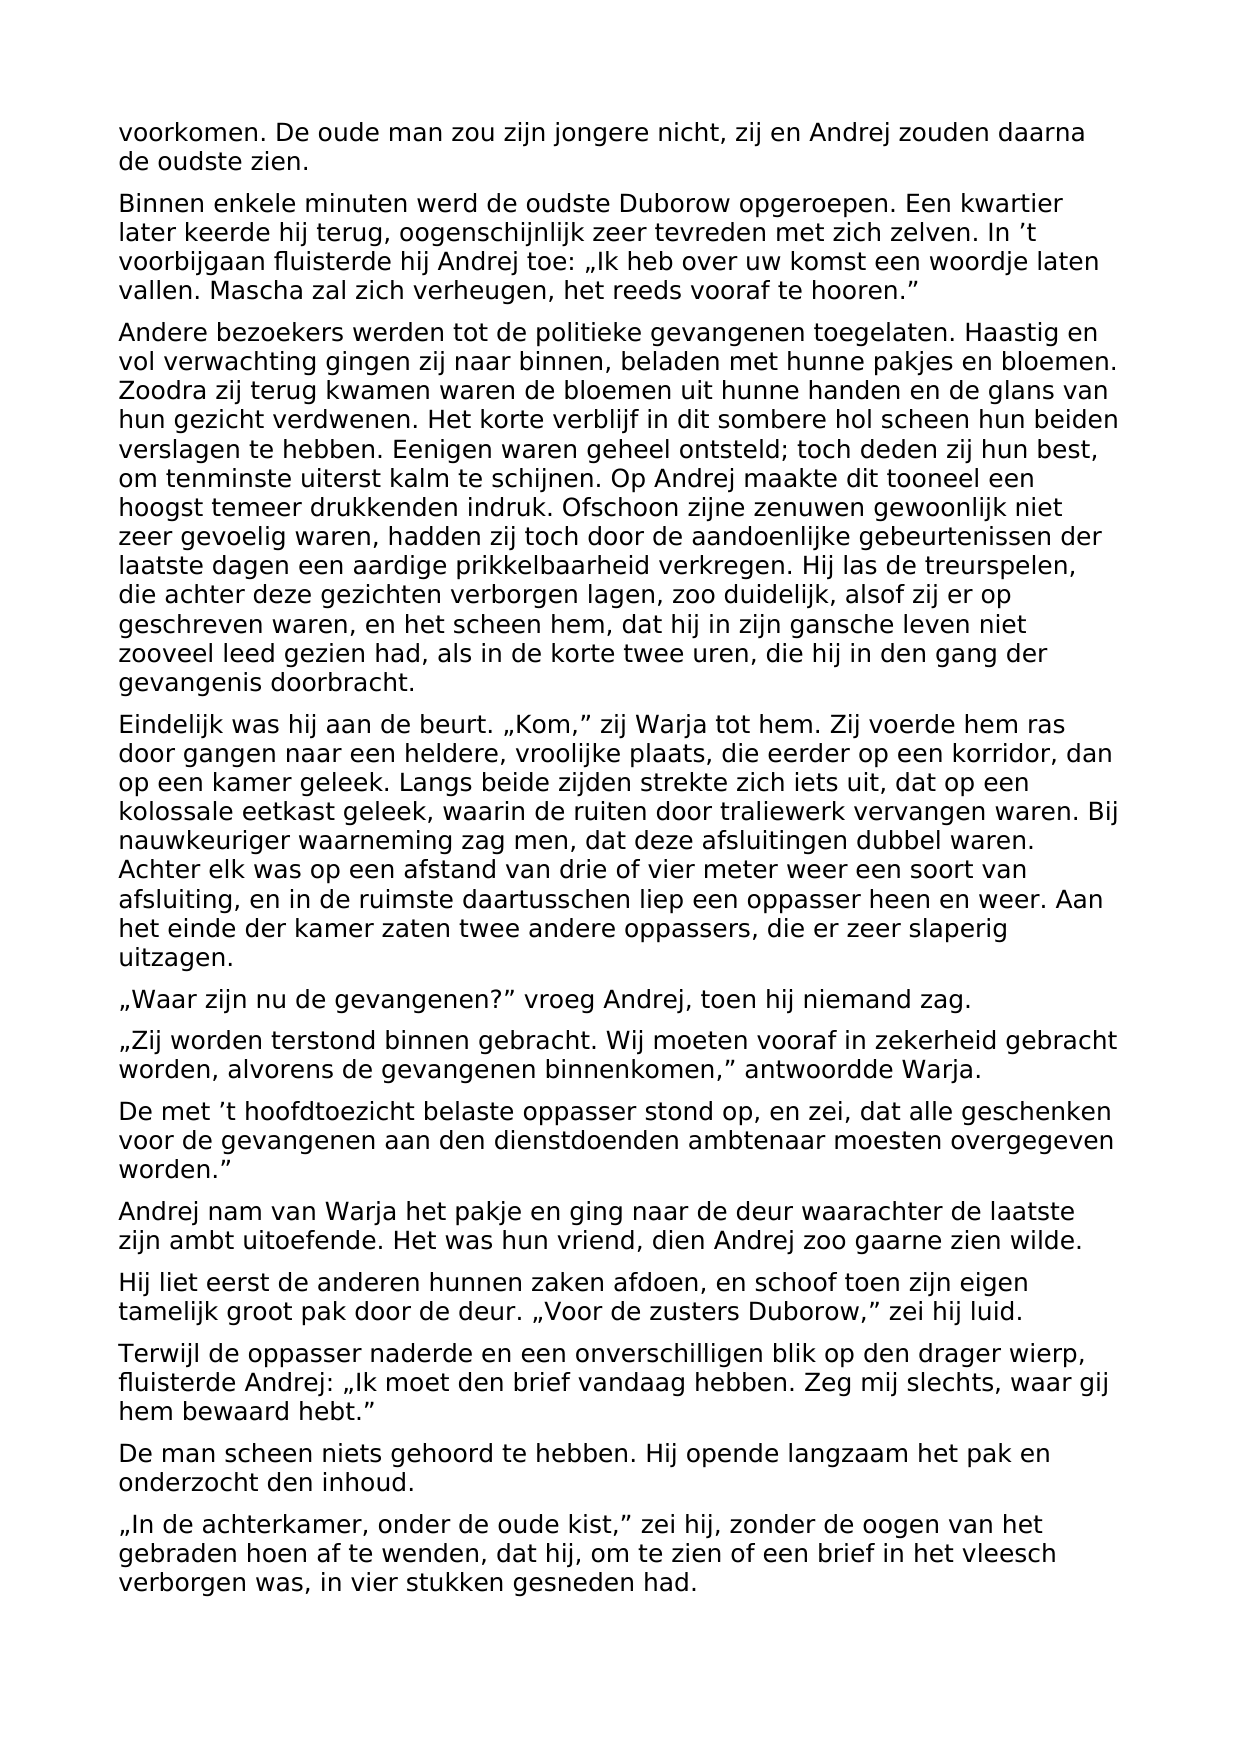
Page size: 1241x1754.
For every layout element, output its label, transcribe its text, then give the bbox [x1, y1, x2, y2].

text Eindelijk was hij aan de beurt. „Kom,” zij Warja tot hem. Zij voerde hem ras door gangen naar een heldere, vroolijke plaats, die eerder op een korridor, dan op een kamer geleek. Langs beide zijden strekte zich iets uit, dat op een kolossale eetkast geleek, waarin de ruiten door traliewerk vervangen waren. Bij nauwkeuriger waarneming zag men, dat deze afsluitingen dubbel waren. Achter elk was op een afstand van drie of vier meter weer een soort van afsluiting, en in de ruimste daartusschen liep een oppasser heen en weer. Aan het einde der kamer zaten twee andere oppassers, die er zeer slaperig uitzagen. [118, 710, 1122, 972]
text De met ’t hoofdtoezicht belaste oppasser stond op, en zei, dat alle geschenken voor de gevangenen aan den dienstdoenden ambtenaar moesten overgegeven worden.” [118, 1097, 1122, 1185]
text Binnen enkele minuten werd de oudste Duborow opgeroepen. Een kwartier later keerde hij terug, oogenschijnlijk zeer tevreden met zich zelven. In ’t voorbijgaan fluisterde hij Andrej toe: „Ik heb over uw komst een woordje laten vallen. Mascha zal zich verheugen, het reeds vooraf te hooren.” [118, 189, 1122, 306]
text Andrej nam van Warja het pakje en ging naar de deur waarachter de laatste zijn ambt uitoefende. Het was hun vriend, dien Andrej zoo gaarne zien wilde. [118, 1197, 1122, 1256]
text Terwijl de oppasser naderde en een onverschilligen blik op den drager wierp, fluisterde Andrej: „Ik moet den brief vandaag hebben. Zeg mij slechts, waar gij hem bewaard hebt.” [118, 1339, 1122, 1426]
text voorkomen. De oude man zou zijn jongere nicht, zij en Andrej zouden daarna de oudste zien. [118, 118, 1122, 176]
text „Zij worden terstond binnen gebracht. Wij moeten vooraf in zekerheid gebracht worden, alvorens de gevangenen binnenkomen,” antwoordde Warja. [118, 1026, 1122, 1085]
text De man scheen niets gehoord te hebben. Hij opende langzaam het pak en onderzocht den inhoud. [118, 1439, 1122, 1497]
text Hij liet eerst de anderen hunnen zaken afdoen, en schoof toen zijn eigen tamelijk groot pak door de deur. „Voor de zusters Duborow,” zei hij luid. [118, 1268, 1122, 1326]
text „Waar zijn nu de gevangenen?” vroeg Andrej, toen hij niemand zag. [118, 985, 1122, 1014]
text „In de achterkamer, onder de oude kist,” zei hij, zonder de oogen van het gebraden hoen af te wenden, dat hij, om te zien of een brief in het vleesch verborgen was, in vier stukken gesneden had. [118, 1510, 1122, 1597]
text Andere bezoekers werden tot de politieke gevangenen toegelaten. Haastig en vol verwachting gingen zij naar binnen, beladen met hunne pakjes en bloemen. Zoodra zij terug kwamen waren de bloemen uit hunne handen en de glans van hun gezicht verdwenen. Het korte verblijf in dit sombere hol scheen hun beiden verslagen te hebben. Eenigen waren geheel ontsteld; toch deden zij hun best, om tenminste uiterst kalm te schijnen. Op Andrej maakte dit tooneel een hoogst temeer drukkenden indruk. Ofschoon zijne zenuwen gewoonlijk niet zeer gevoelig waren, hadden zij toch door de aandoenlijke gebeurtenissen der laatste dagen een aardige prikkelbaarheid verkregen. Hij las de treurspelen, die achter deze gezichten verborgen lagen, zoo duidelijk, alsof zij er op geschreven waren, en het scheen hem, dat hij in zijn gansche leven niet zooveel leed gezien had, als in de korte twee uren, die hij in den gang der gevangenis doorbracht. [118, 318, 1122, 697]
